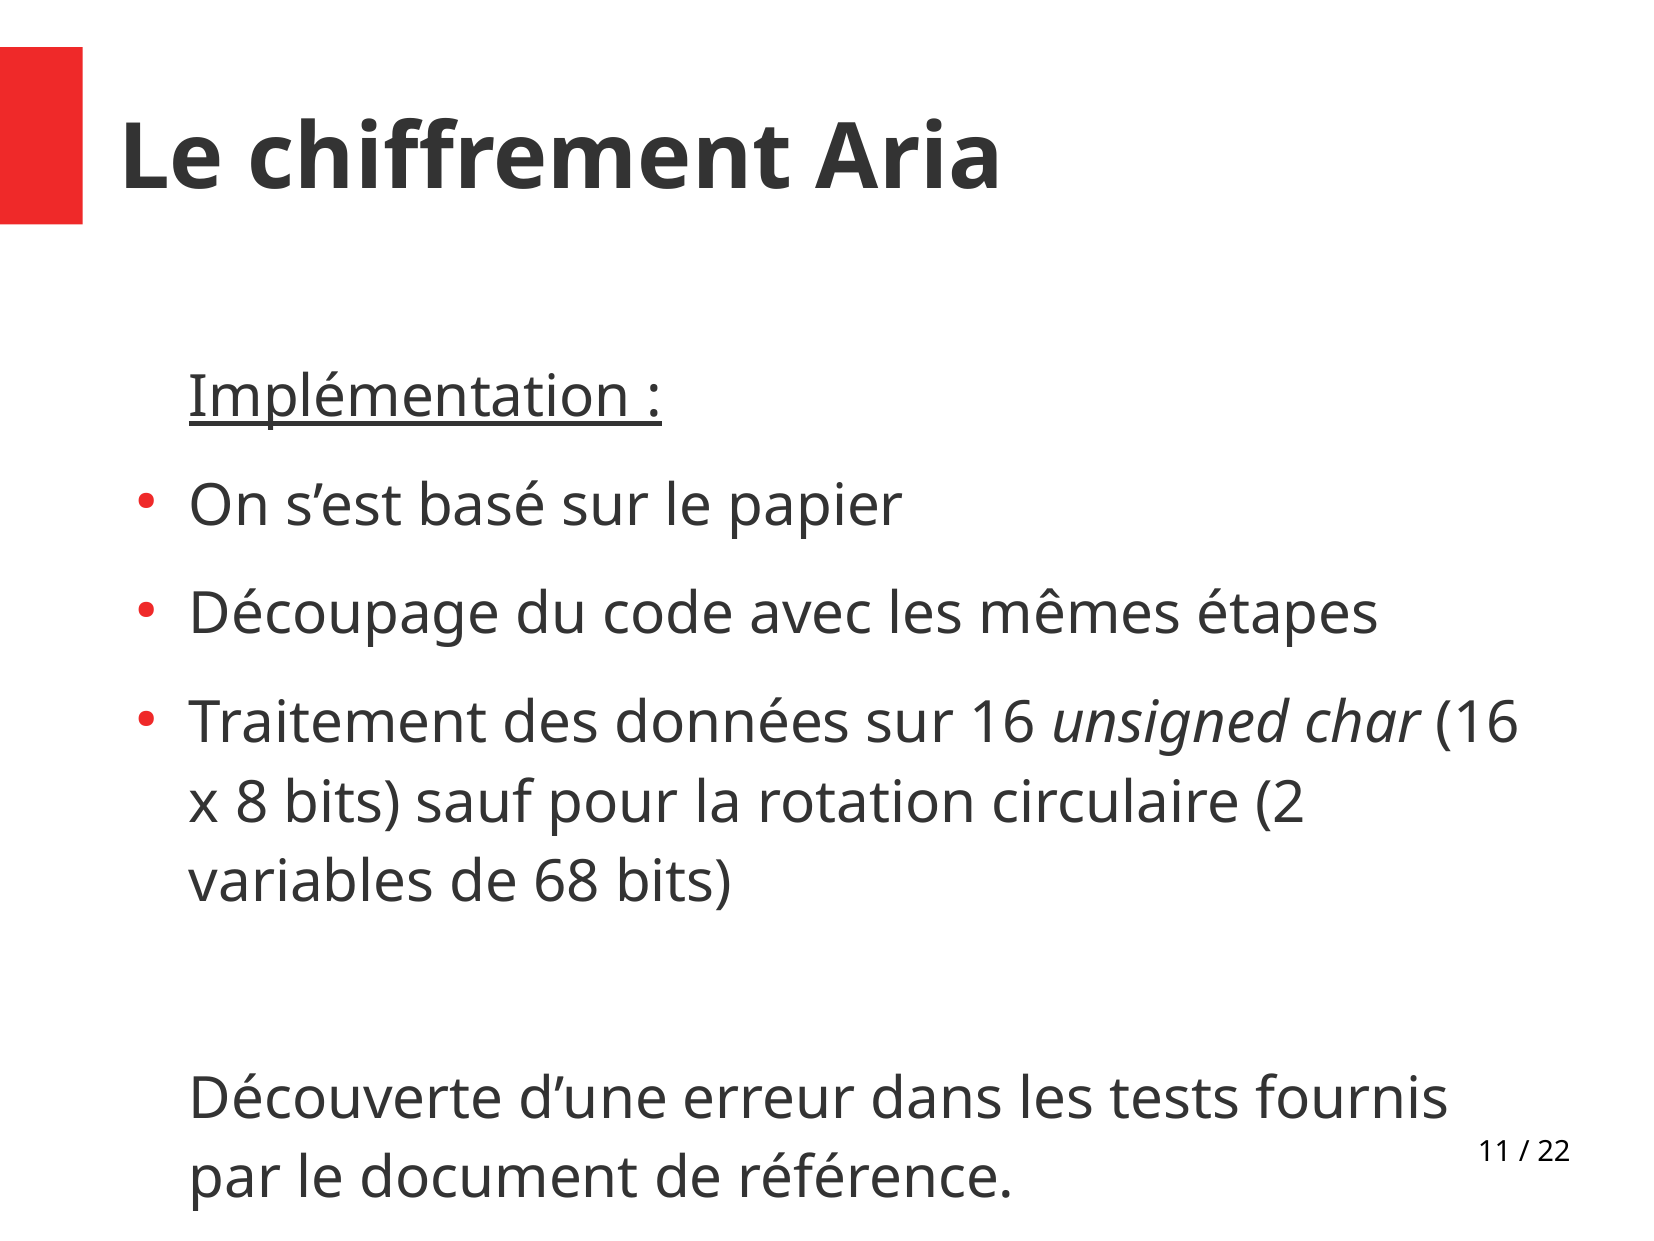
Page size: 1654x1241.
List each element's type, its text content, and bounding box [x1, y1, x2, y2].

list Implémentation : On s’est basé sur le papier Découpage du code avec les mêmes étapes Traitement des données sur 16 unsigned char (16 x 8 bits) sauf pour la rotation circulaire (2 variables de 68 bits) Découverte d’une erreur dans les tests fournis par le document de référence. [118, 354, 1536, 1074]
title Le chiffrement Aria [118, 45, 1571, 260]
